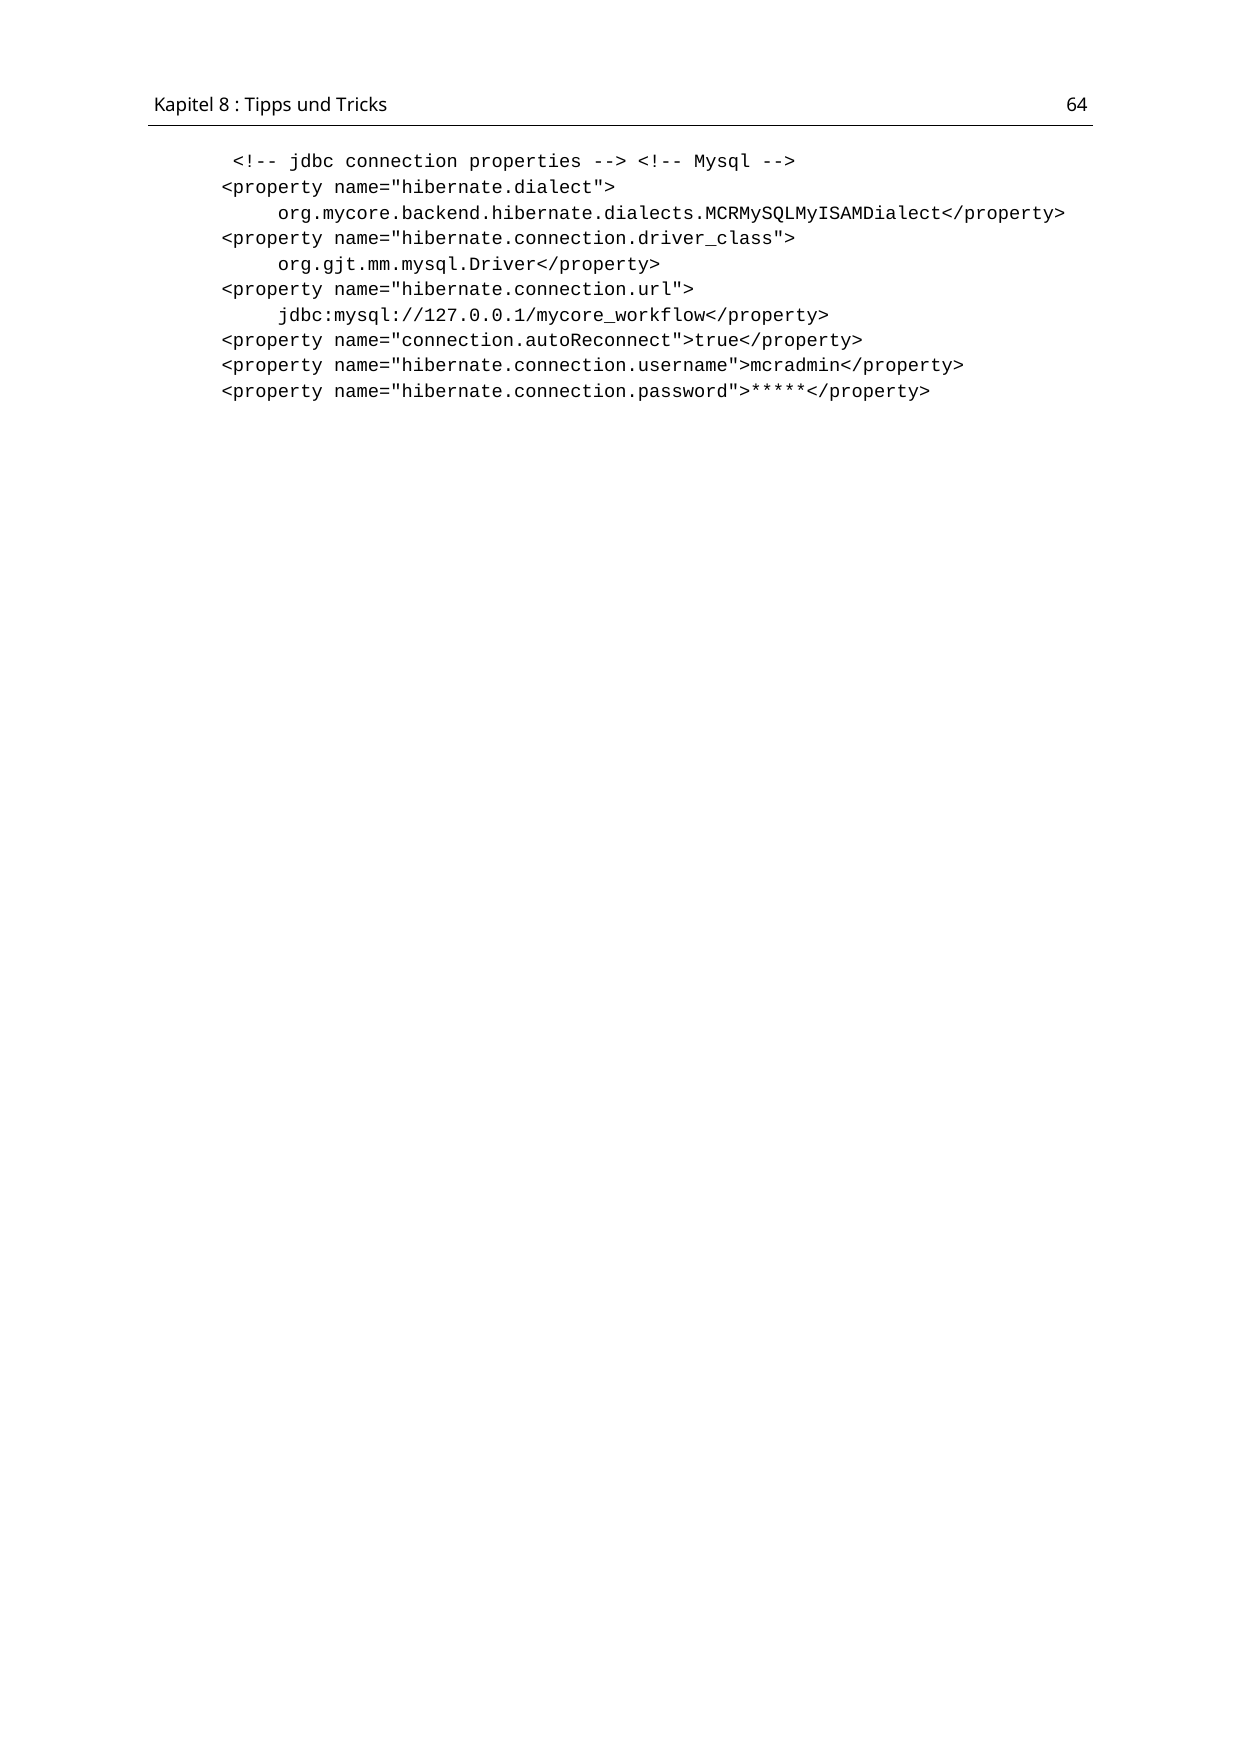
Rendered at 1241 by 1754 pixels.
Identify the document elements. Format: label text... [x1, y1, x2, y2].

text org.mycore.backend.hibernate.dialects.MCRMySQLMyISAMDialect</property> <property name="hibernate.connection.driver_class"> org.gjt.mm.mysql.Driver</property> <property name="hibernate.connection.url"> jdbc:mysql://127.0.0.1/mycore_workflow</property> <property name="connection.autoReconnect">true</property> <property name="hibernate.connection.username">mcradmin</property> <property name="hibernate.connection.password">*****</property> [221, 204, 1069, 403]
text <!-- jdbc connection properties --> <!-- Mysql --> <property name="hibernate.dialect"> [221, 148, 1069, 199]
